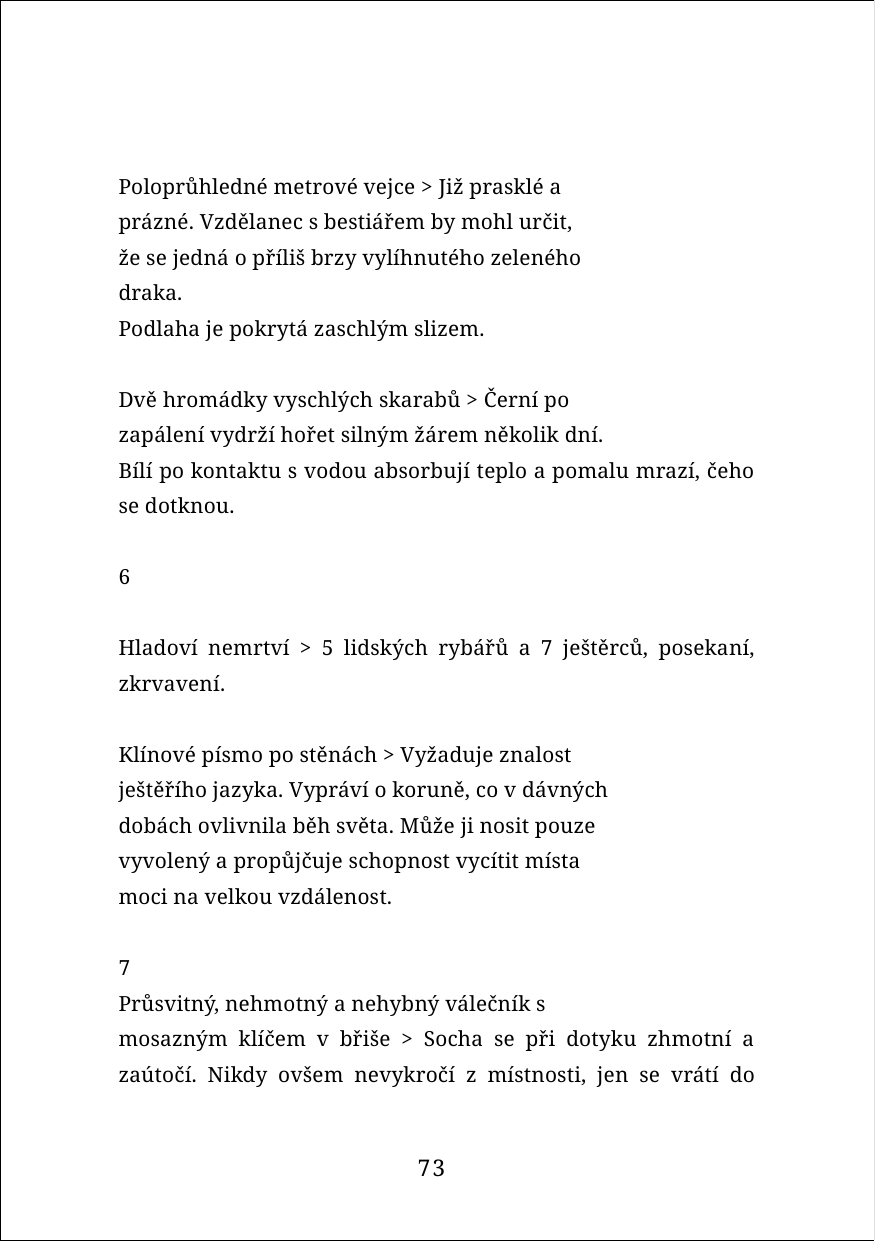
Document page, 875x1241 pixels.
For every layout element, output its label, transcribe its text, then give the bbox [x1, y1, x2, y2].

text Poloprůhledné metrové vejce > Již prasklé a prázné. Vzdělanec s bestiářem by mohl určit, že se jedná o příliš brzy vylíhnutého zeleného draka. Podlaha je pokrytá zaschlým slizem. Dvě hromádky vyschlých skarabů > Černí po zapálení vydrží hořet silným žárem několik dní. Bílí po kontaktu s vodou absorbují teplo a pomalu mrazí, čeho se dotknou. 6 Hladoví nemrtví > 5 lidských rybářů a 7 ještěrců, posekaní, zkrvavení. Klínové písmo po stěnách > Vyžaduje znalost ještěřího jazyka. Vypráví o koruně, co v dávných dobách ovlivnila běh světa. Může ji nosit pouze vyvolený a propůjčuje schopnost vycítit místa moci na velkou vzdálenost. 7 Průsvitný, nehmotný a nehybný válečník s mosazným klíčem v břiše > Socha se při dotyku zhmotní a zaútočí. Nikdy ovšem nevykročí z místnosti, jen se vrátí do [118, 172, 756, 1088]
